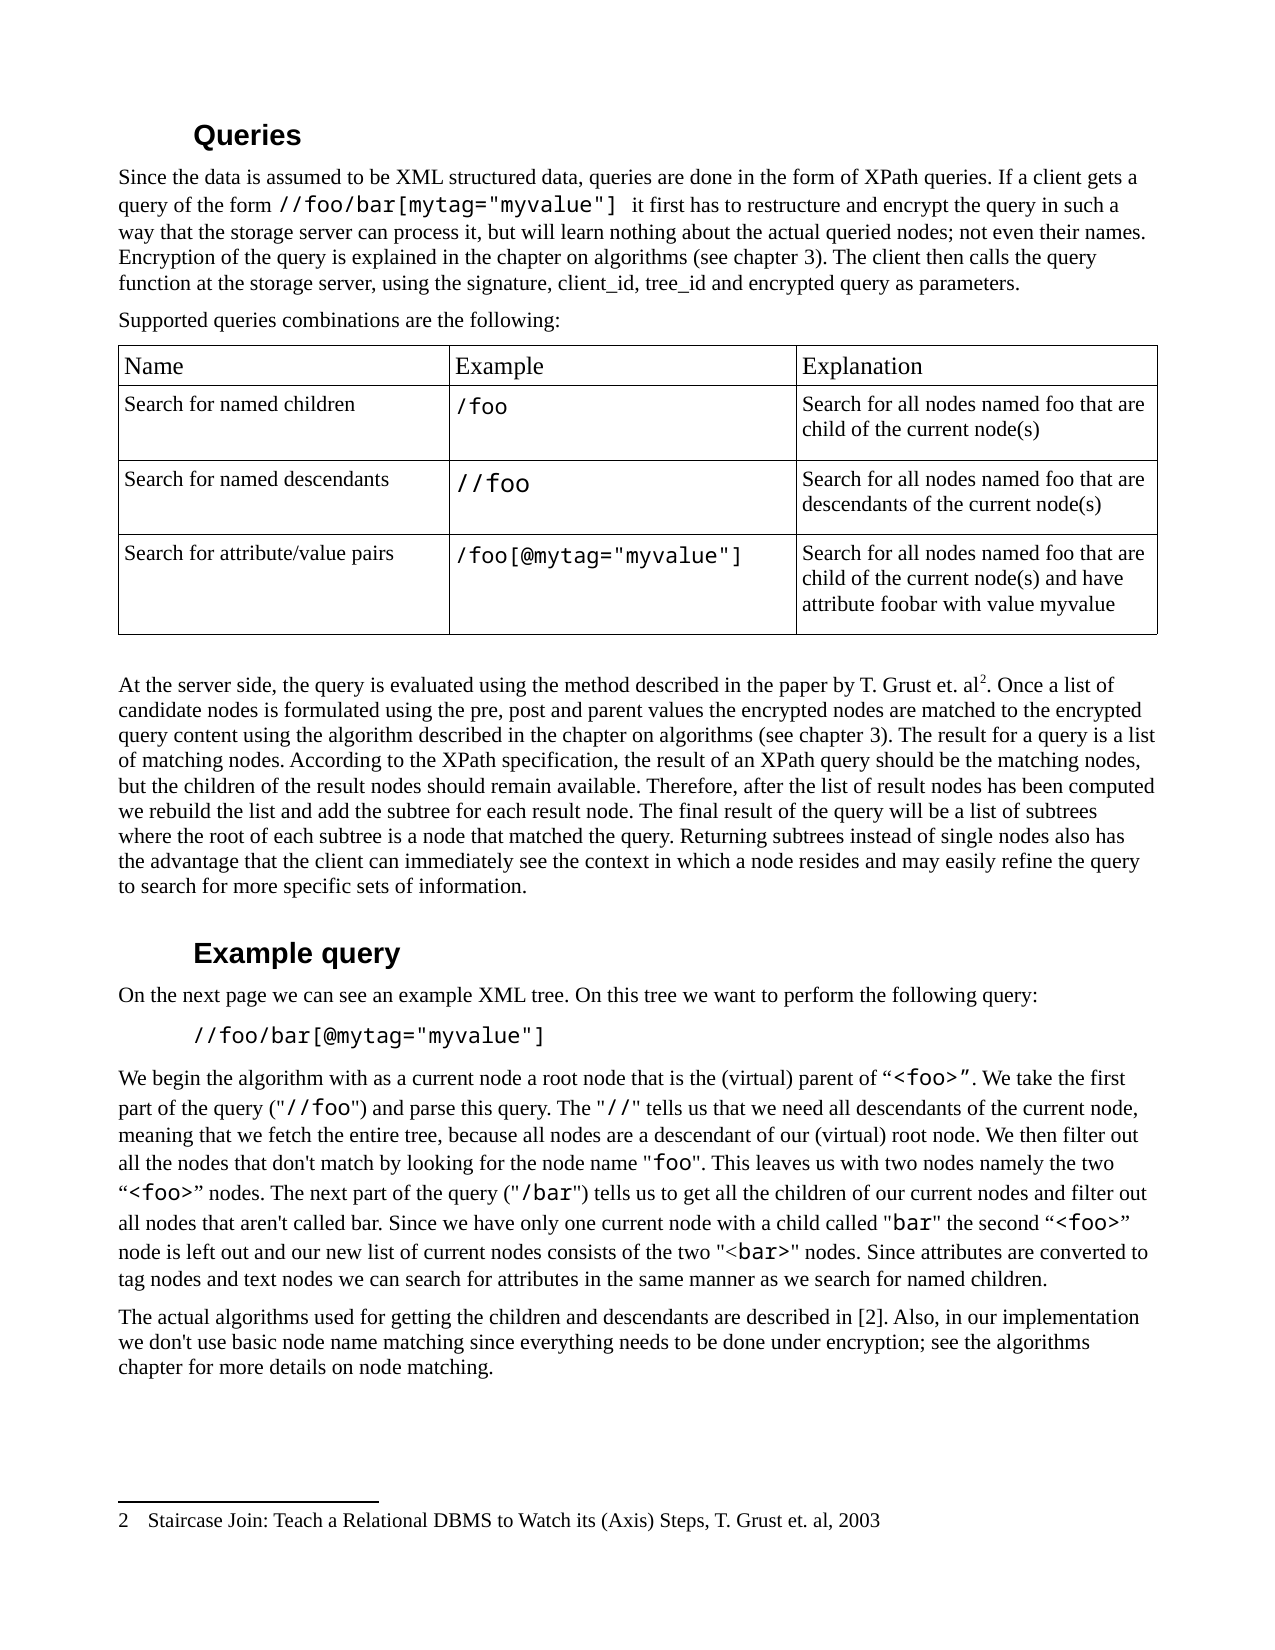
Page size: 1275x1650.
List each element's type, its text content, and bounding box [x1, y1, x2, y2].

table_cell Search for all nodes named foo that are child of the current node(s) and have attribute foobar with value myvalue [797, 535, 1157, 634]
table_cell /foo [450, 386, 796, 460]
table_header Explanation [797, 346, 1157, 385]
table_cell Search for attribute/value pairs [119, 535, 449, 634]
table_header Name [119, 346, 449, 385]
table_cell Search for named children [119, 386, 449, 460]
table_cell //foo [450, 461, 796, 534]
table_header Example [450, 346, 796, 385]
text On the next page we can see an example XML tree. On this tree we want to perform the following query: [118, 982, 1157, 1007]
subtitle Example query [118, 936, 1157, 970]
text Since the data is assumed to be XML structured data, queries are done in the form of XPath queries. If a client gets a query of the form //foo/bar[mytag="myvalue"] it first has to restructure and encrypt the query in such a way that the storage server can process it, but will learn nothing about the actual queried nodes; not even their names. Encryption of the query is explained in the chapter on algorithms (see chapter 3). The client then calls the query function at the storage server, using the signature, client_id, tree_id and encrypted query as parameters. [118, 164, 1157, 295]
table_cell Search for all nodes named foo that are descendants of the current node(s) [797, 461, 1157, 534]
subtitle Queries [118, 118, 1157, 152]
text The actual algorithms used for getting the children and descendants are described in [2]. Also, in our implementation we don't use basic node name matching since everything needs to be done under encryption; see the algorithms chapter for more details on node matching. [118, 1304, 1157, 1379]
table_cell Search for all nodes named foo that are child of the current node(s) [797, 386, 1157, 460]
text //foo/bar[@mytag="myvalue"] [118, 1020, 1157, 1050]
table_cell /foo[@mytag="myvalue"] [450, 535, 796, 634]
table_cell Search for named descendants [119, 461, 449, 534]
text Staircase Join: Teach a Relational DBMS to Watch its (Axis) Steps, T. Grust et. al, 2003 [118, 1508, 1157, 1532]
text At the server side, the query is evaluated using the method described in the paper by T. Grust et. al. Once a list of candidate nodes is formulated using the pre, post and parent values the encrypted nodes are matched to the encrypted query content using the algorithm described in the chapter on algorithms (see chapter 3). The result for a query is a list of matching nodes. According to the XPath specification, the result of an XPath query should be the matching nodes, but the children of the result nodes should remain available. Therefore, after the list of result nodes has been computed we rebuild the list and add the subtree for each result node. The final result of the query will be a list of subtrees where the root of each subtree is a node that matched the query. Returning subtrees instead of single nodes also has the advantage that the client can immediately see the context in which a node resides and may easily refine the query to search for more specific sets of information. [118, 672, 1157, 899]
text We begin the algorithm with as a current node a root node that is the (virtual) parent of “<foo>”. We take the first part of the query ("//foo") and parse this query. The "//" tells us that we need all descendants of the current node, meaning that we fetch the entire tree, because all nodes are a descendant of our (virtual) root node. We then filter out all the nodes that don't match by looking for the node name "foo". This leaves us with two nodes namely the two “<foo>” nodes. The next part of the query ("/bar") tells us to get all the children of our current nodes and filter out all nodes that aren't called bar. Since we have only one current node with a child called "bar" the second “<foo>” node is left out and our new list of current nodes consists of the two "<bar>" nodes. Since attributes are converted to tag nodes and text nodes we can search for attributes in the same manner as we search for named children. [118, 1062, 1157, 1291]
text Supported queries combinations are the following: [118, 307, 1157, 332]
